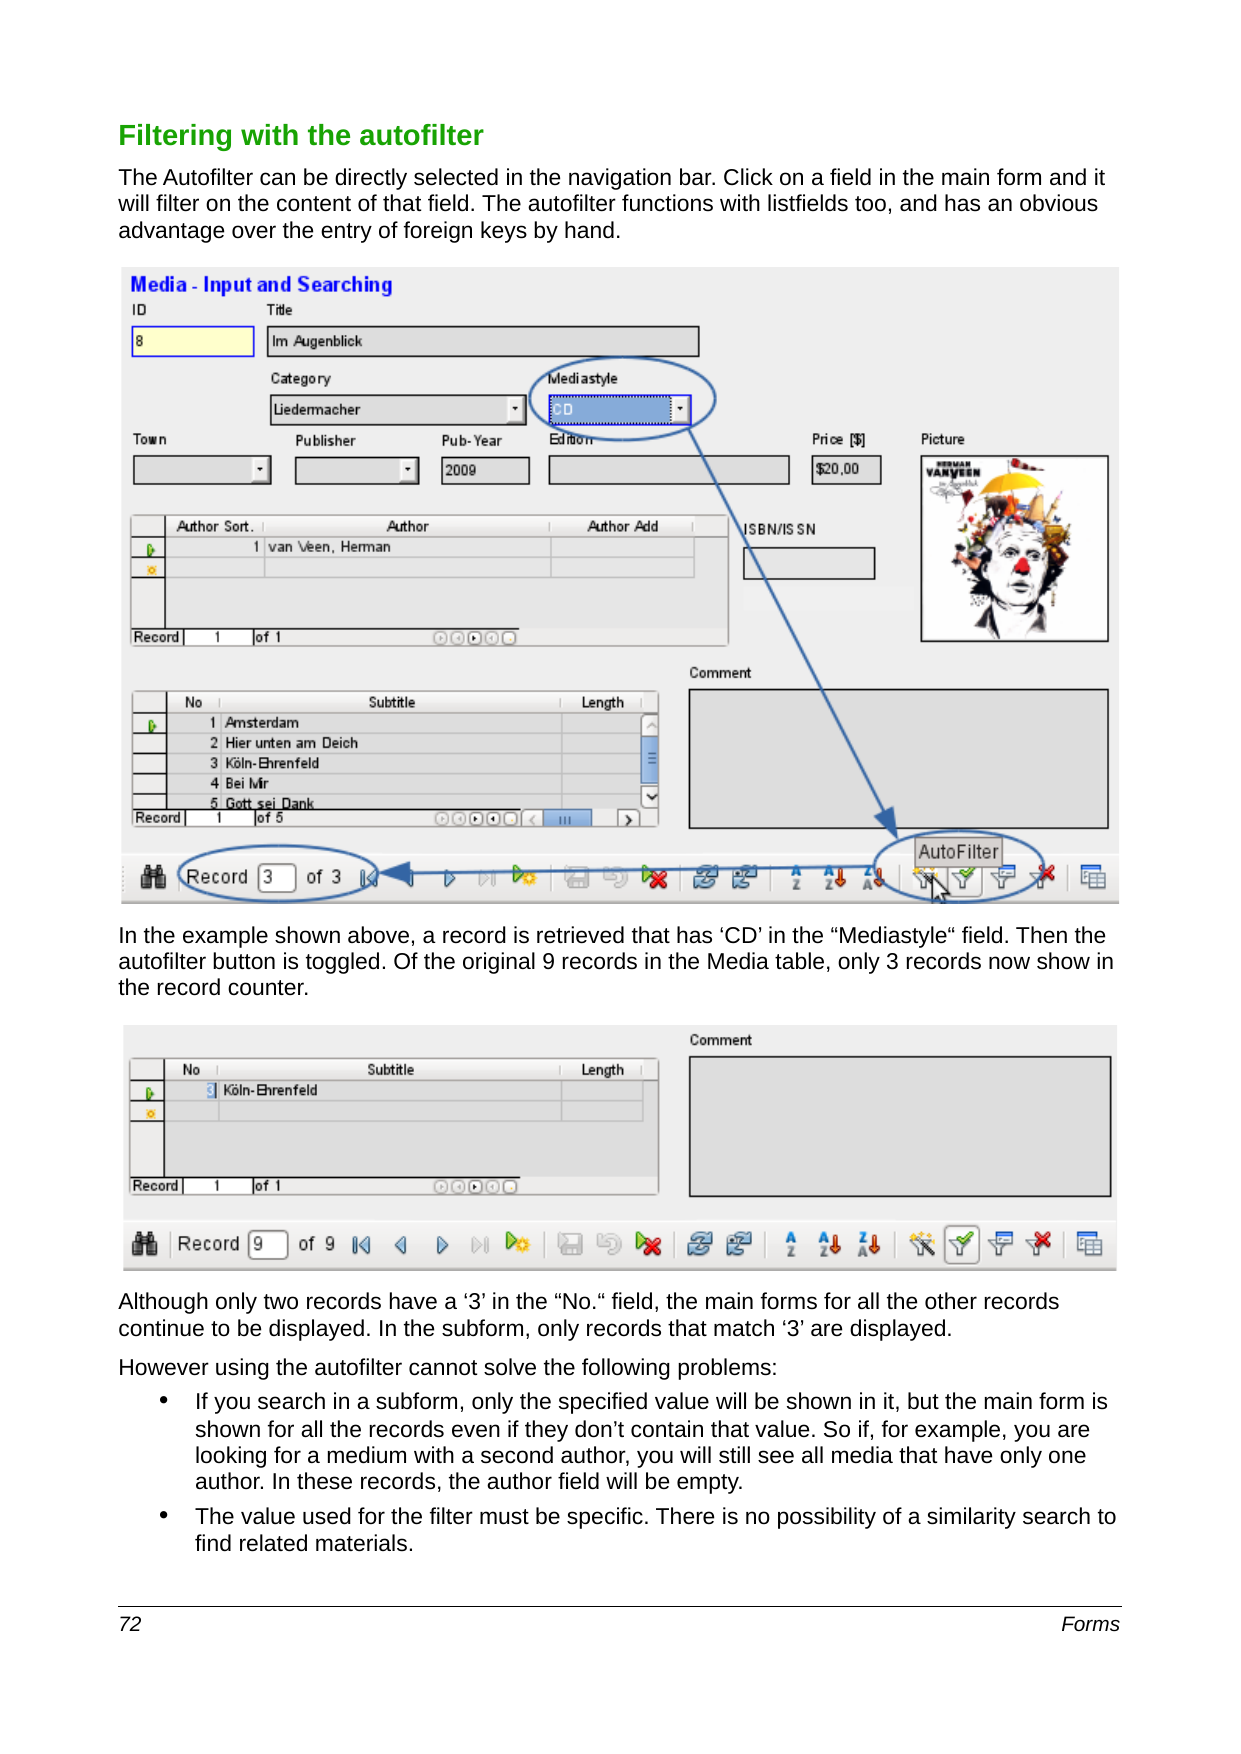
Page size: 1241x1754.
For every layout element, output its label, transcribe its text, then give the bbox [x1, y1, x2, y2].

list The value used for the filter must be specific. There is no possibility of a similarity search to find related materials. [156, 1501, 1122, 1556]
list If you search in a subform, only the specified value will be shown in it, but the main form is shown for all the records even if they don’t contain that value. So if, for example, you are looking for a medium with a second author, you will still see all media that have only one author. In these records, the author field will be empty. [156, 1386, 1122, 1494]
picture [123, 1025, 1118, 1271]
text Although only two records have a ‘3’ in the “No.“ field, the main forms for all the other records continue to be displayed. In the subform, only records that match ‘3’ are displayed. [118, 1288, 1122, 1341]
text In the example shown above, a record is retrieved that has ‘CD’ in the “Mediastyle“ field. Then the autofilter button is toggled. Of the original 9 records in the Media table, only 3 records now show in the record counter. [118, 922, 1122, 1001]
subtitle Filtering with the autofilter [118, 118, 1122, 152]
list However using the autofilter cannot solve the following problems: [118, 1353, 1122, 1380]
picture [121, 267, 1120, 904]
text The Autofilter can be directly selected in the navigation bar. Click on a field in the main form and it will filter on the content of that field. The autofilter functions with listfields too, and has an obvious advantage over the entry of foreign keys by hand. [118, 164, 1122, 243]
